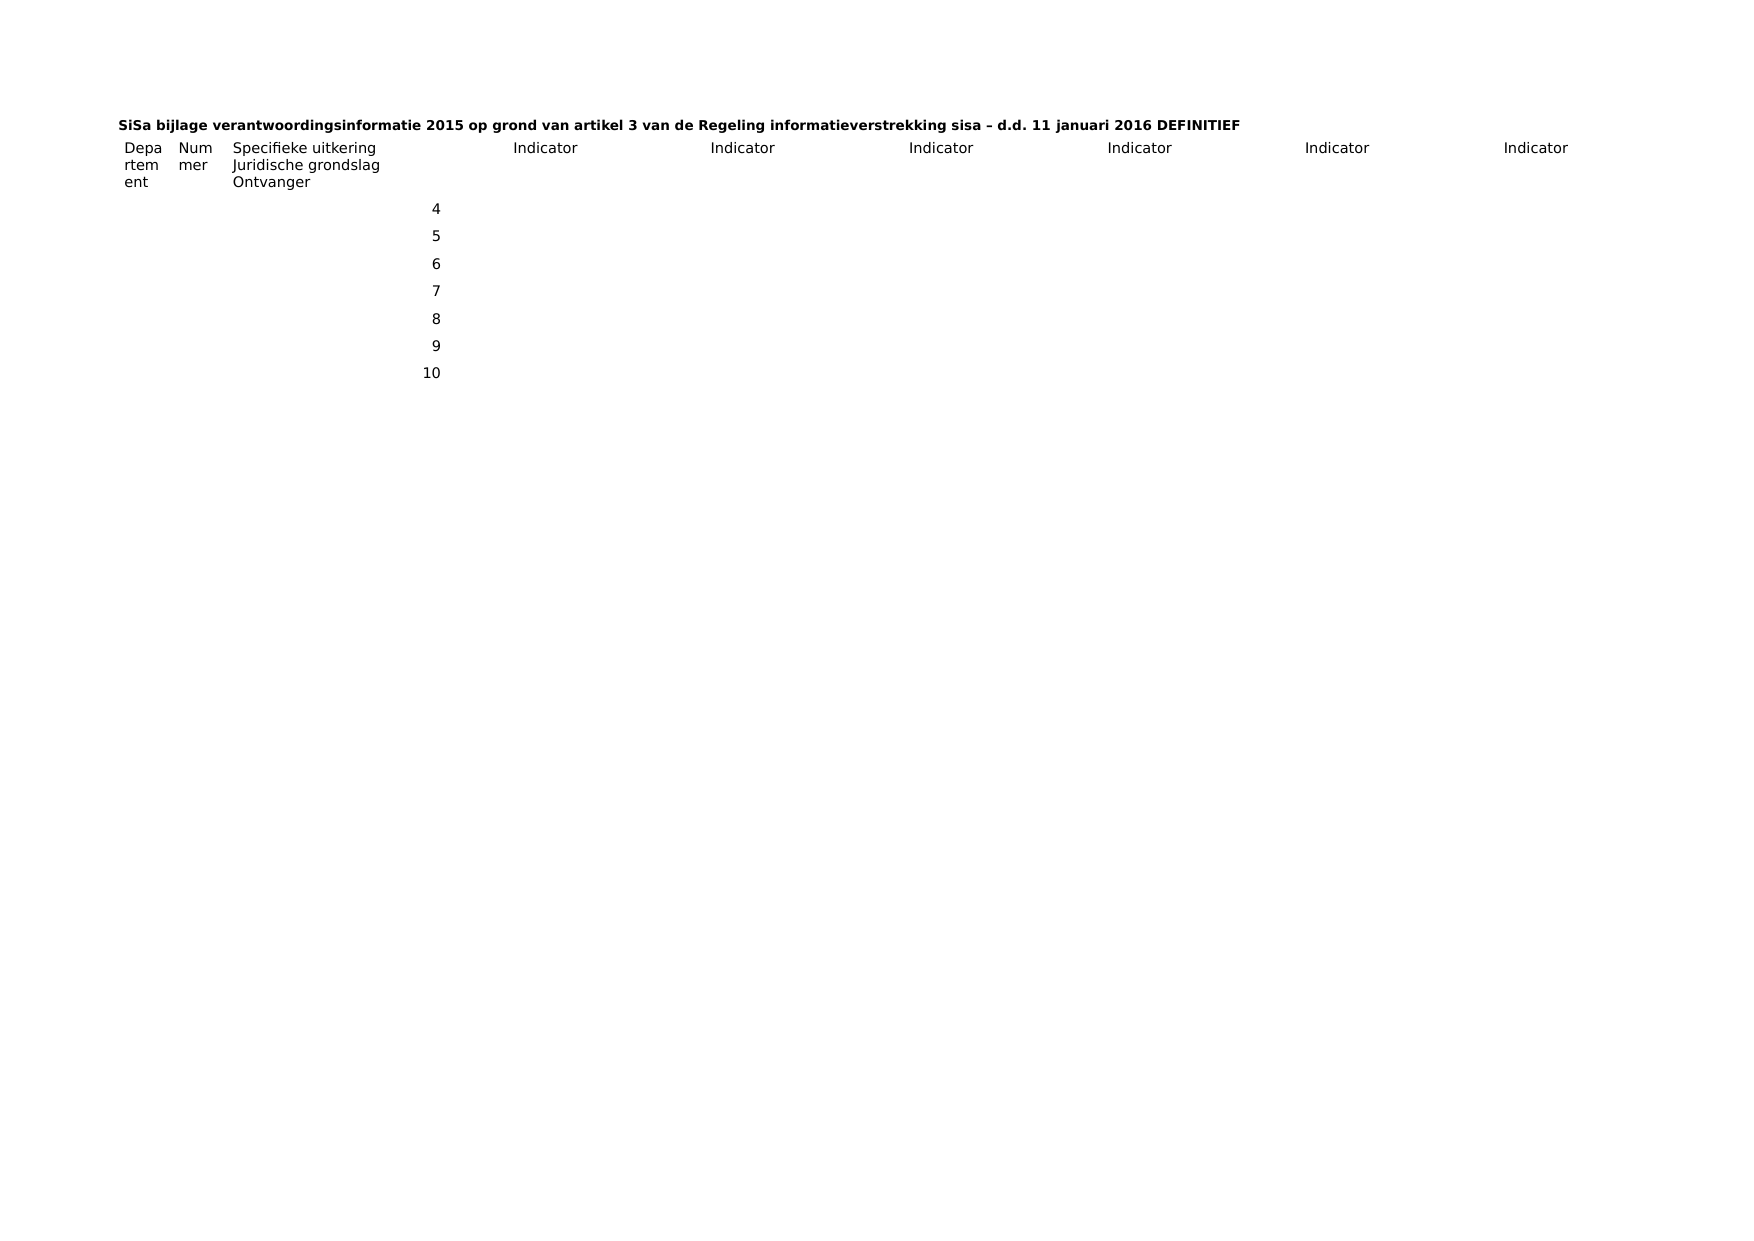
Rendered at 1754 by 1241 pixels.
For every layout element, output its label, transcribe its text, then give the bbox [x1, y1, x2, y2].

table_cell [1042, 333, 1238, 359]
table_cell [842, 306, 1041, 332]
table_cell [1436, 251, 1635, 277]
table_cell [1239, 333, 1435, 359]
table_cell Departement [119, 135, 172, 195]
table_header SiSa bijlage verantwoordingsinformatie 2015 op grond van artikel 3 van de Regeling informatieverstrekking sisa – d.d. 11 januari 2016 DEFINITIEF [118, 118, 1636, 134]
table_cell [447, 279, 643, 305]
table_cell [447, 196, 643, 223]
table_cell Nummer [173, 135, 226, 195]
table_cell [1436, 224, 1635, 250]
table_cell 8 [227, 306, 446, 332]
table_cell Indicator [842, 135, 1041, 195]
table_cell [173, 224, 226, 250]
table_cell Indicator [644, 135, 841, 195]
table_cell [173, 333, 226, 359]
table_cell [1042, 306, 1238, 332]
table_cell [1042, 224, 1238, 250]
table_cell [1239, 224, 1435, 250]
table_cell [119, 196, 172, 223]
table_cell [1436, 306, 1635, 332]
table_cell [842, 224, 1041, 250]
table_cell [1436, 333, 1635, 359]
table_cell 10 [227, 361, 446, 387]
table_cell [842, 251, 1041, 277]
table_cell [173, 251, 226, 277]
table_cell [119, 279, 172, 305]
table_cell [447, 333, 643, 359]
table_cell [644, 306, 841, 332]
table_cell [842, 333, 1041, 359]
table_cell [644, 279, 841, 305]
table_cell 6 [227, 251, 446, 277]
table_cell [1239, 279, 1435, 305]
table_cell [1042, 279, 1238, 305]
table_cell [173, 196, 226, 223]
table_cell Indicator [1239, 135, 1435, 195]
table_cell [842, 196, 1041, 223]
table_cell [119, 306, 172, 332]
table_cell Indicator [1436, 135, 1635, 195]
table_cell [447, 224, 643, 250]
table_cell Indicator [1042, 135, 1238, 195]
table_cell [842, 279, 1041, 305]
table_cell [644, 333, 841, 359]
table_cell [119, 224, 172, 250]
table_cell [644, 224, 841, 250]
table_cell [1239, 361, 1435, 387]
table_cell [644, 196, 841, 223]
table_cell [447, 361, 643, 387]
table_cell Specifieke uitkering Juridische grondslag Ontvanger [227, 135, 446, 195]
table_cell [447, 251, 643, 277]
table_cell 4 [227, 196, 446, 223]
table_cell [1239, 306, 1435, 332]
table_cell [644, 361, 841, 387]
table_cell [119, 333, 172, 359]
table_cell [1042, 251, 1238, 277]
table_cell [1239, 196, 1435, 223]
table_cell [1436, 196, 1635, 223]
table_cell [842, 361, 1041, 387]
table_cell Indicator [447, 135, 643, 195]
table_cell [173, 361, 226, 387]
table_cell [119, 251, 172, 277]
table_cell [644, 251, 841, 277]
table_cell [447, 306, 643, 332]
table_cell [1436, 279, 1635, 305]
table_cell [119, 361, 172, 387]
table_cell 7 [227, 279, 446, 305]
table_cell 5 [227, 224, 446, 250]
table_cell [1436, 361, 1635, 387]
table_cell [1239, 251, 1435, 277]
table_cell [173, 306, 226, 332]
table_cell [1042, 196, 1238, 223]
table_cell [173, 279, 226, 305]
table_cell [1042, 361, 1238, 387]
table_cell 9 [227, 333, 446, 359]
